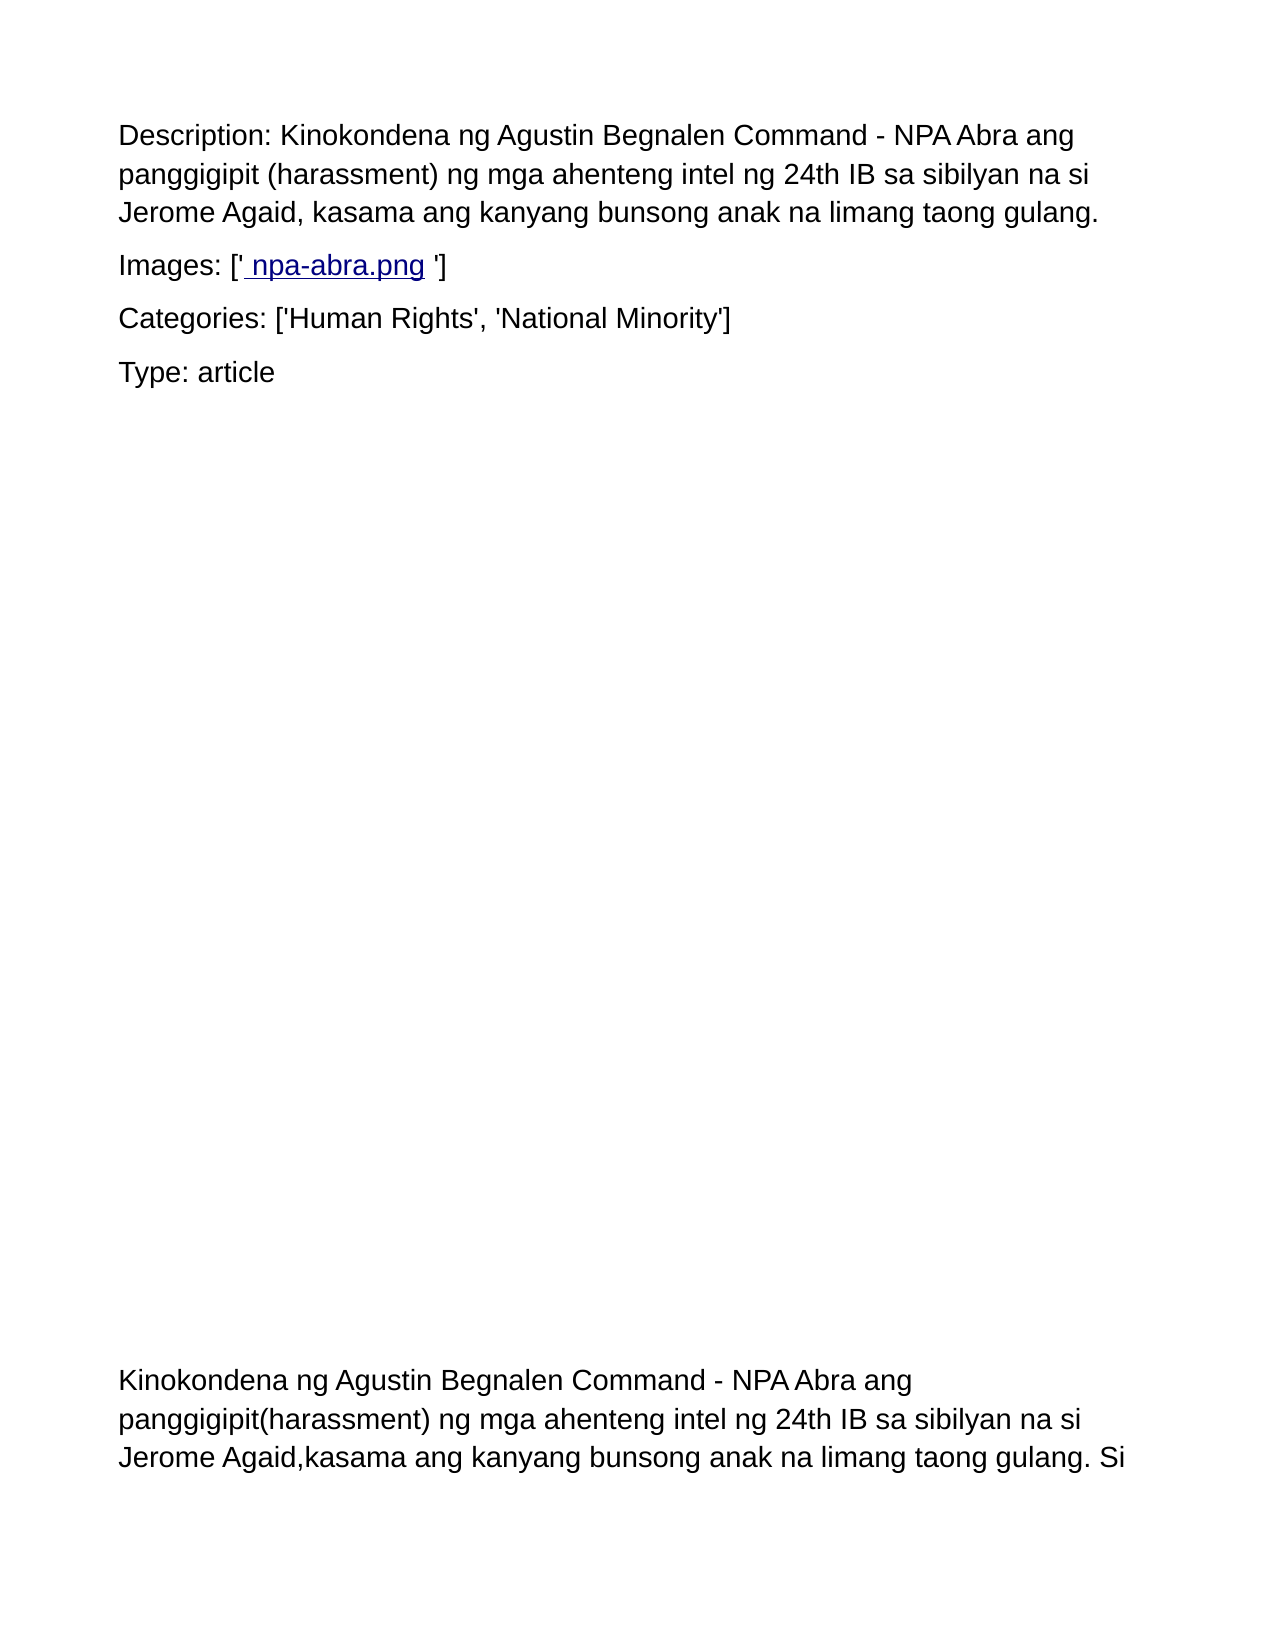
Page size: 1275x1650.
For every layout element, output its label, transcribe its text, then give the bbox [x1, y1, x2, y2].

text Categories: ['Human Rights', 'National Minority'] [118, 301, 1157, 335]
text Description: Kinokondena ng Agustin Begnalen Command - NPA Abra ang panggigipit (harassment) ng mga ahenteng intel ng 24th IB sa sibilyan na si Jerome Agaid, kasama ang kanyang bunsong anak na limang taong gulang. [118, 118, 1157, 229]
text Type: article [118, 354, 1157, 388]
text Images: [' npa-abra.png '] [118, 248, 1157, 282]
text Kinokondena ng Agustin Begnalen Command - NPA Abra ang panggigipit(harassment) ng mga ahenteng intel ng 24th IB sa sibilyan na si Jerome Agaid,kasama ang kanyang bunsong anak na limang taong gulang. Si [118, 1363, 1157, 1474]
